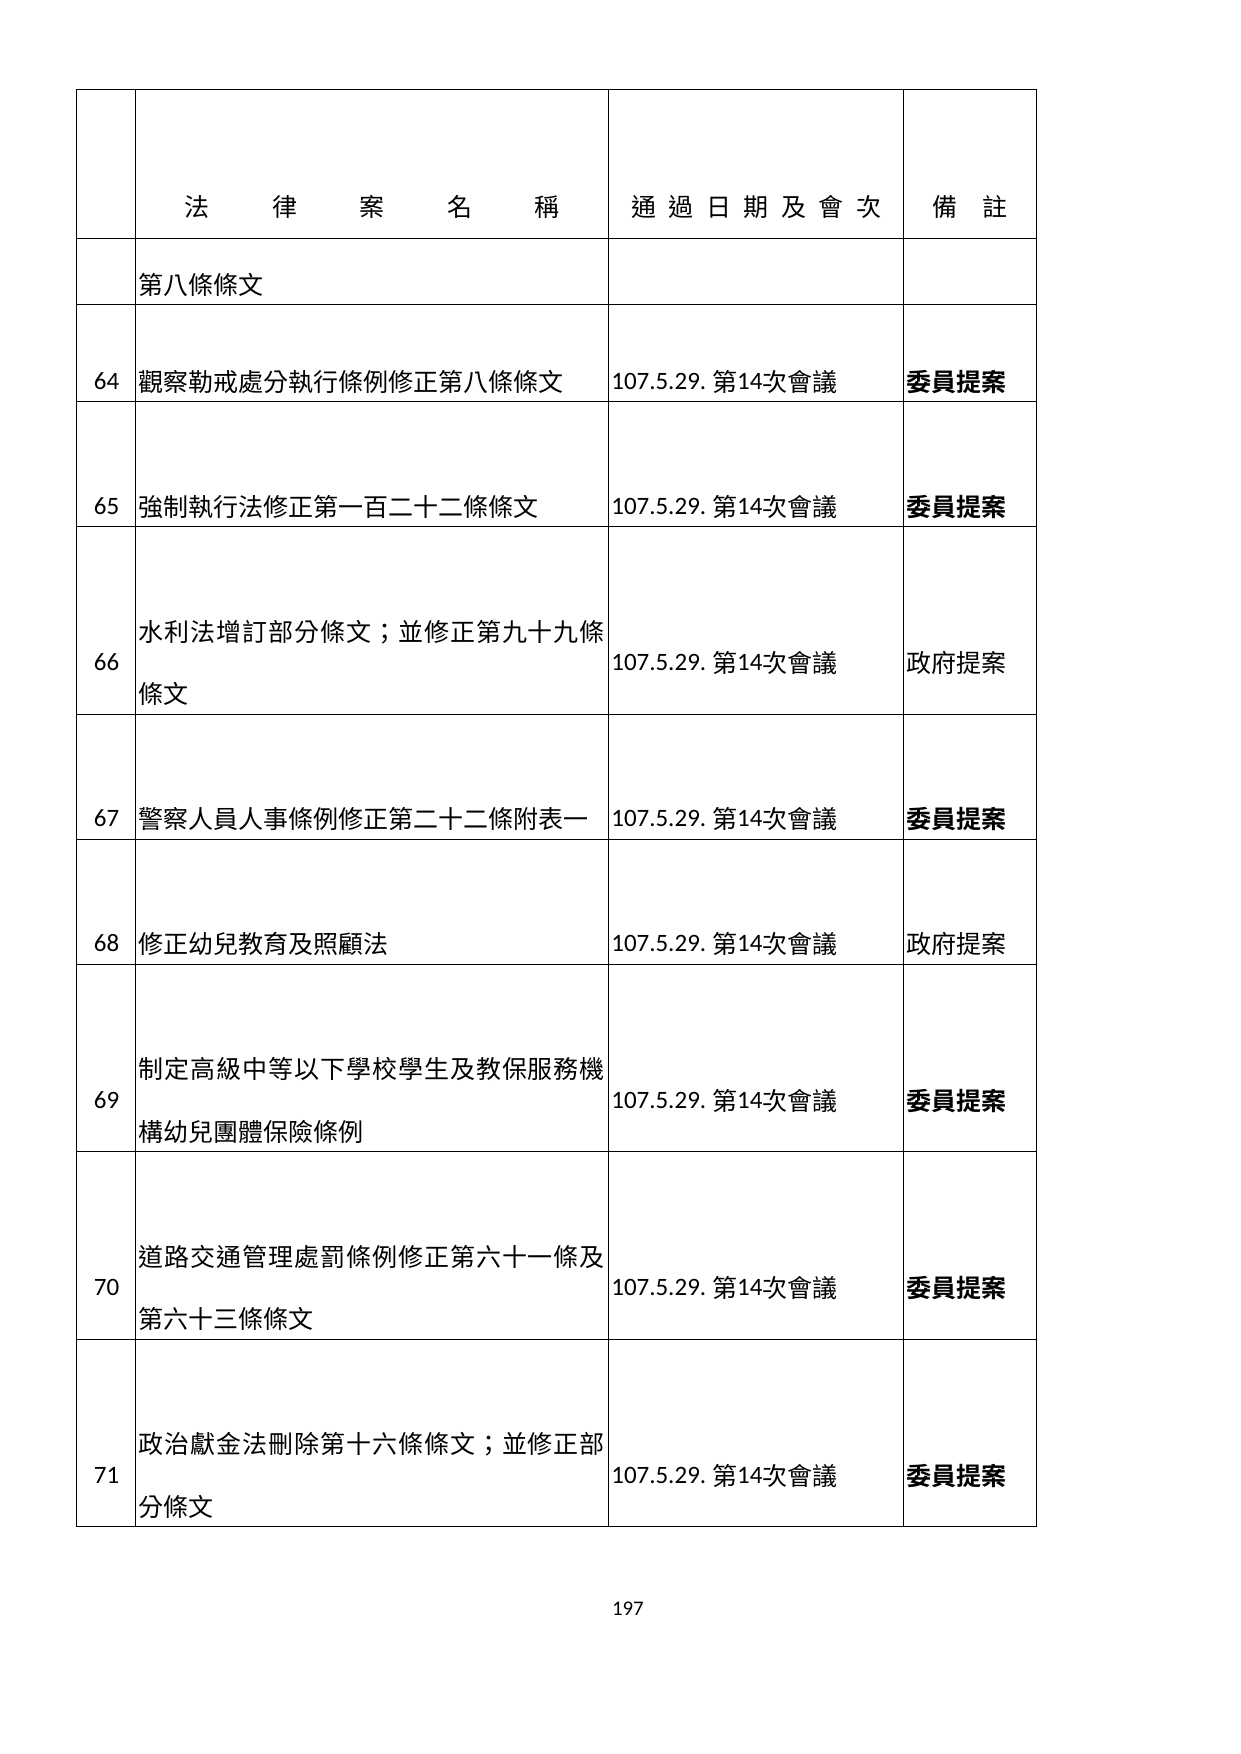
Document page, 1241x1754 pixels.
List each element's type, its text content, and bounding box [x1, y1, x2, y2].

table_cell 107.5.29. 第14次會議 [609, 840, 903, 964]
table_cell 觀察勒戒處分執行條例修正第八條條文 [136, 305, 608, 401]
table_cell 政府提案 [904, 840, 1036, 964]
table_cell 委員提案 [904, 715, 1036, 839]
table_cell 政治獻金法刪除第十六條條文；並修正部分條文 [136, 1340, 608, 1526]
table_header [77, 90, 135, 238]
table_cell [77, 239, 135, 304]
table_cell 107.5.29. 第14次會議 [609, 1340, 903, 1526]
table_cell 107.5.29. 第14次會議 [609, 715, 903, 839]
table_cell 委員提案 [904, 305, 1036, 401]
table_header 法 律 案 名 稱 [136, 90, 608, 238]
table_cell 水利法增訂部分條文；並修正第九十九條條文 [136, 527, 608, 714]
table_cell 67 [77, 715, 135, 839]
table_cell 政府提案 [904, 527, 1036, 714]
table_cell 107.5.29. 第14次會議 [609, 402, 903, 526]
table_cell 68 [77, 840, 135, 964]
table_cell 委員提案 [904, 402, 1036, 526]
table_cell 107.5.29. 第14次會議 [609, 527, 903, 714]
table_cell 第八條條文 [136, 239, 608, 304]
table_cell 69 [77, 965, 135, 1151]
table_cell 委員提案 [904, 1340, 1036, 1526]
table_cell 107.5.29. 第14次會議 [609, 965, 903, 1151]
table_cell 71 [77, 1340, 135, 1526]
table_cell 66 [77, 527, 135, 714]
table_cell 70 [77, 1152, 135, 1339]
table_cell 道路交通管理處罰條例修正第六十一條及第六十三條條文 [136, 1152, 608, 1339]
table_cell 委員提案 [904, 965, 1036, 1151]
table_cell 64 [77, 305, 135, 401]
table_cell [609, 239, 903, 304]
table_cell 107.5.29. 第14次會議 [609, 1152, 903, 1339]
table_cell 警察人員人事條例修正第二十二條附表一 [136, 715, 608, 839]
table_cell [904, 239, 1036, 304]
table_header 備 註 [904, 90, 1036, 238]
table_cell 65 [77, 402, 135, 526]
table_cell 強制執行法修正第一百二十二條條文 [136, 402, 608, 526]
table_header 通 過 日 期 及 會 次 [609, 90, 903, 238]
table_cell 107.5.29. 第14次會議 [609, 305, 903, 401]
table_cell 制定高級中等以下學校學生及教保服務機構幼兒團體保險條例 [136, 965, 608, 1151]
table_cell 委員提案 [904, 1152, 1036, 1339]
table_cell 修正幼兒教育及照顧法 [136, 840, 608, 964]
